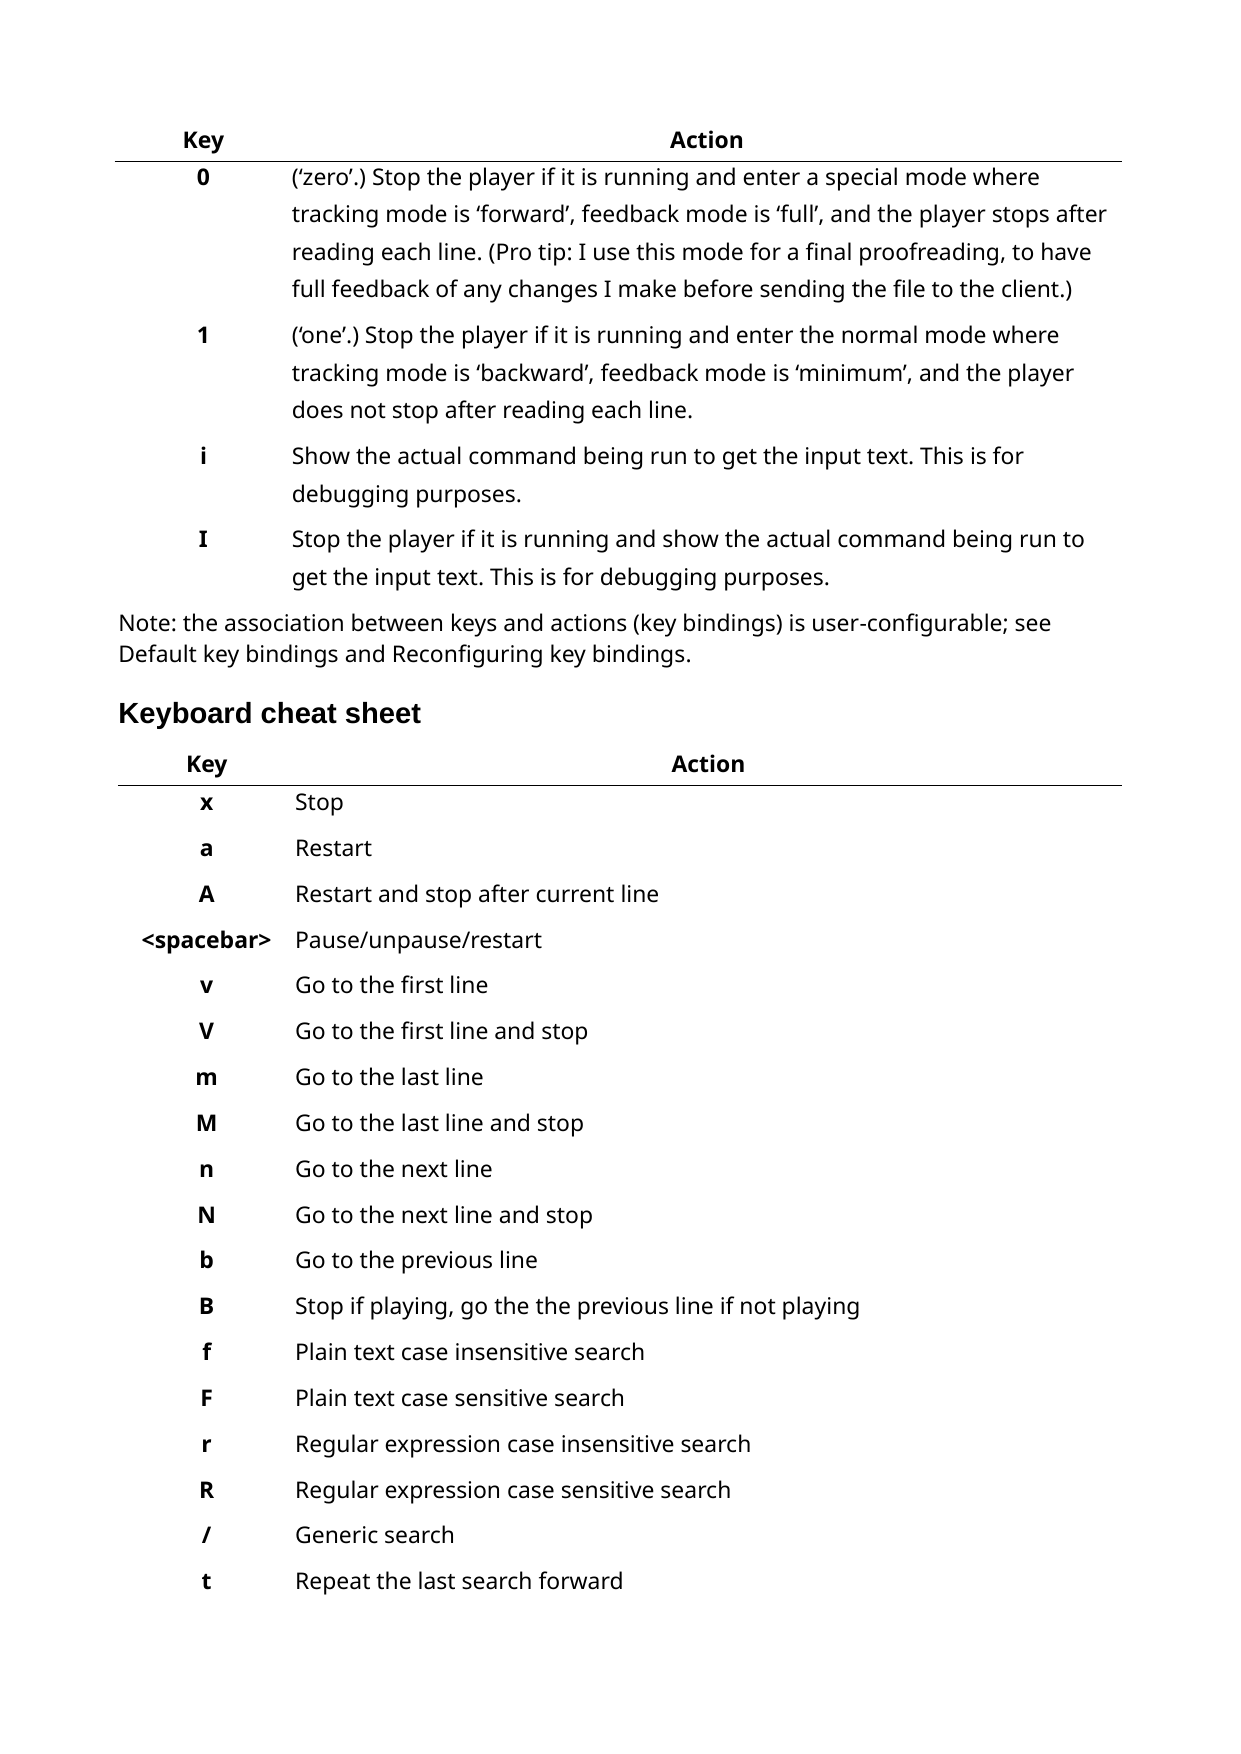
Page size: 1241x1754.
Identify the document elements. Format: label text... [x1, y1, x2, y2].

text Note: the association between keys and actions (key bindings) is user‑configurable; see Default key bindings and Reconfiguring key bindings. [118, 607, 1122, 669]
table_cell M [118, 1107, 295, 1153]
table_cell Stop [295, 786, 1122, 832]
table_cell Restart and stop after current line [295, 878, 1122, 923]
table_cell Generic search [295, 1519, 1122, 1565]
table_cell Regular expression case insensitive search [295, 1428, 1122, 1473]
table_cell Go to the previous line [295, 1244, 1122, 1290]
table_cell b [118, 1244, 295, 1290]
table_cell Plain text case insensitive search [295, 1336, 1122, 1382]
table_cell Restart [295, 832, 1122, 878]
table_cell Pause/unpause/restart [295, 924, 1122, 969]
table_cell <spacebar> [118, 924, 295, 969]
table_cell V [118, 1015, 295, 1061]
table_cell 0 [115, 162, 292, 319]
table_cell / [118, 1519, 295, 1565]
table_header Action [292, 118, 1122, 161]
table_cell Show the actual command being run to get the input text. This is for debugging purposes. [292, 440, 1122, 523]
table_cell Go to the first line [295, 969, 1122, 1015]
table_cell (‘one’.) Stop the player if it is running and enter the normal mode where tracking mode is ‘backward’, feedback mode is ‘minimum’, and the player does not stop after reading each line. [292, 319, 1122, 440]
table_cell a [118, 832, 295, 878]
table_cell Stop the player if it is running and show the actual command being run to get the input text. This is for debugging purposes. [292, 523, 1122, 607]
table_cell i [115, 440, 292, 523]
table_cell Repeat the last search forward [295, 1565, 1122, 1611]
table_cell x [118, 786, 295, 832]
table_cell Regular expression case sensitive search [295, 1474, 1122, 1519]
table_cell Plain text case sensitive search [295, 1382, 1122, 1428]
table_cell Stop if playing, go the the previous line if not playing [295, 1290, 1122, 1336]
table_cell v [118, 969, 295, 1015]
table_header Action [295, 742, 1122, 785]
table_cell Go to the next line and stop [295, 1199, 1122, 1244]
table_cell m [118, 1061, 295, 1107]
table_cell A [118, 878, 295, 923]
table_cell Go to the last line and stop [295, 1107, 1122, 1153]
table_cell r [118, 1428, 295, 1473]
table_cell 1 [115, 319, 292, 440]
table_cell I [115, 523, 292, 607]
table_cell f [118, 1336, 295, 1382]
table_cell t [118, 1565, 295, 1611]
table_cell Go to the next line [295, 1153, 1122, 1198]
table_cell n [118, 1153, 295, 1198]
table_cell (‘zero’.) Stop the player if it is running and enter a special mode where tracking mode is ‘forward’, feedback mode is ‘full’, and the player stops after reading each line. (Pro tip: I use this mode for a final proofreading, to have full feedback of any changes I make before sending the file to the client.) [292, 162, 1122, 319]
table_header Key [115, 118, 292, 161]
table_cell Go to the last line [295, 1061, 1122, 1107]
table_cell Go to the first line and stop [295, 1015, 1122, 1061]
table_cell F [118, 1382, 295, 1428]
table_header Key [118, 742, 295, 785]
table_cell B [118, 1290, 295, 1336]
table_cell R [118, 1474, 295, 1519]
subtitle Keyboard cheat sheet [118, 696, 1122, 730]
table_cell N [118, 1199, 295, 1244]
